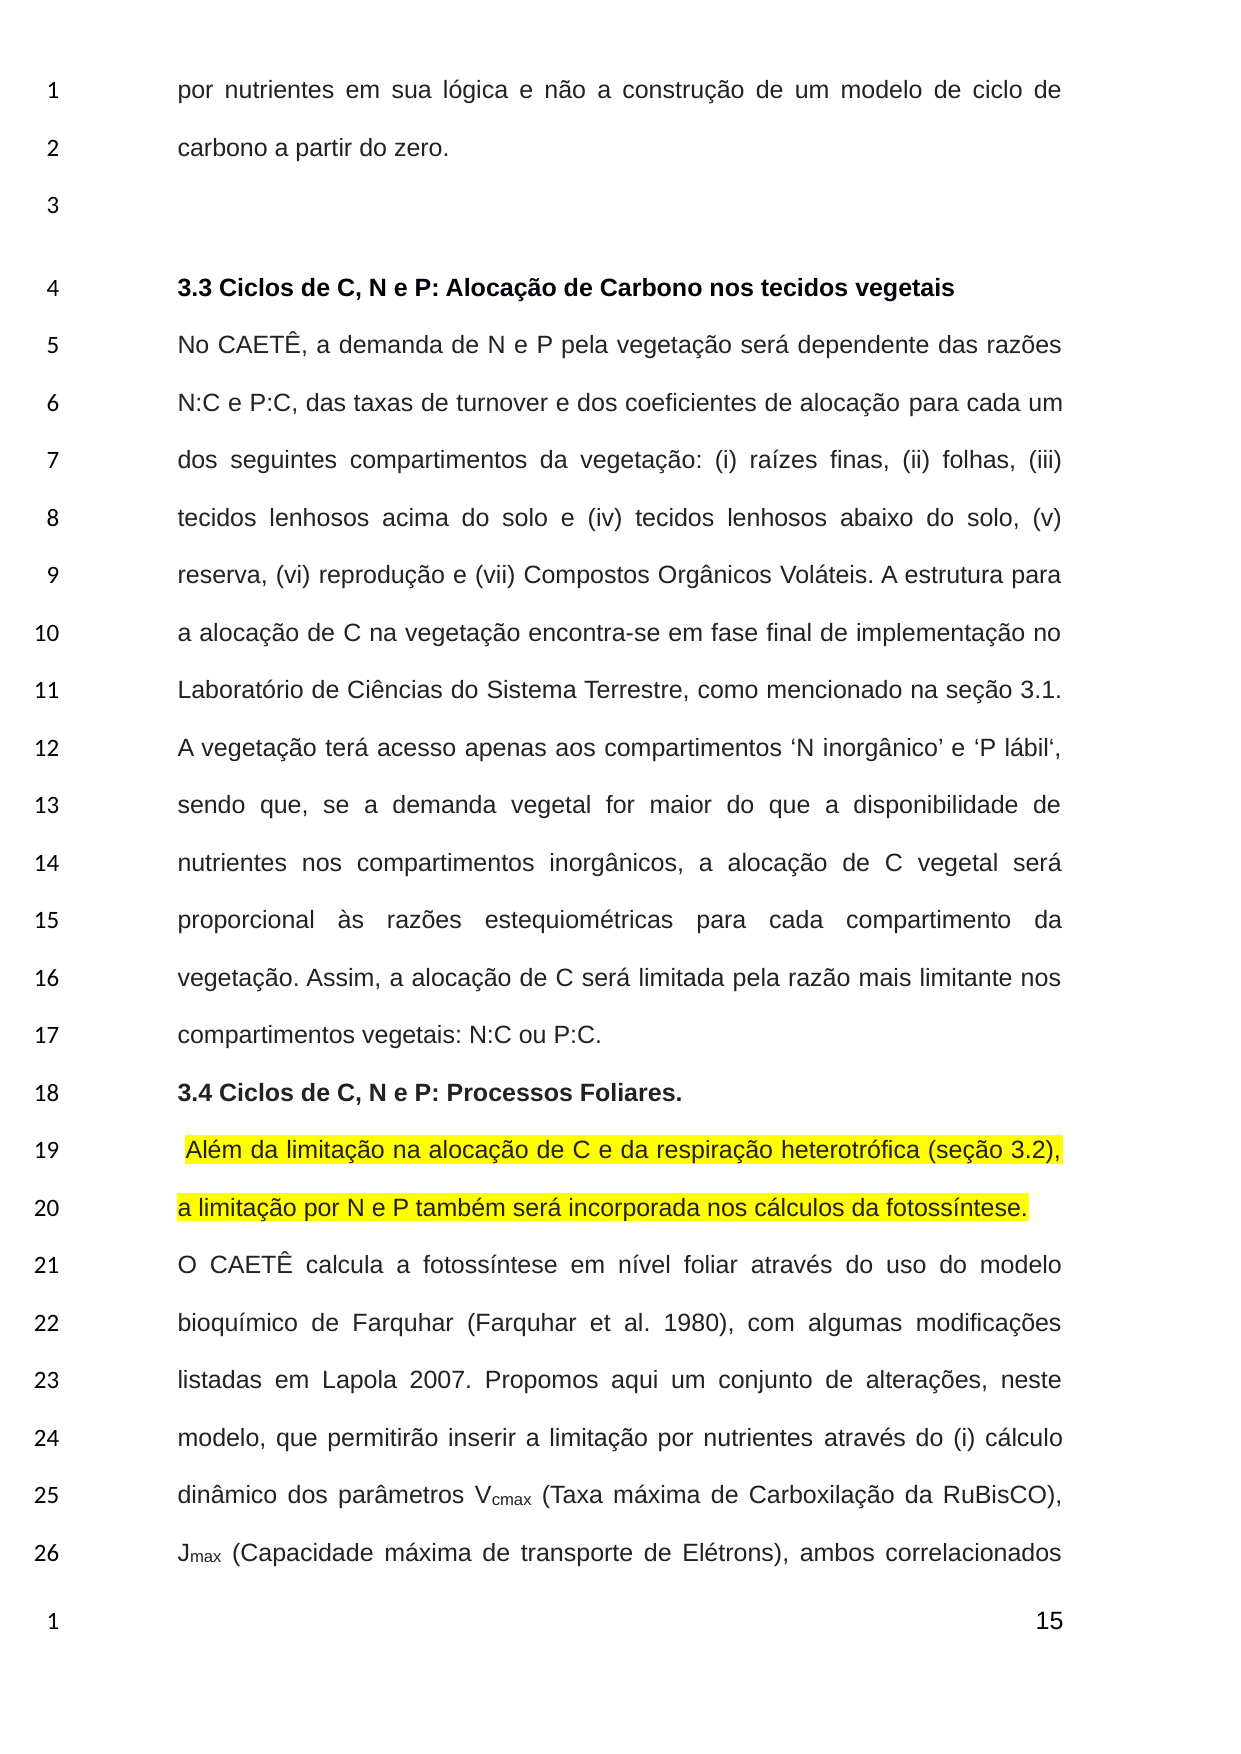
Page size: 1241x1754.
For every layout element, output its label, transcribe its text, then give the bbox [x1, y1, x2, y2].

text No CAETÊ, a demanda de N e P pela vegetação será dependente das razões N:C e P:C, das taxas de turnover e dos coeficientes de alocação para cada um dos seguintes compartimentos da vegetação: (i) raízes finas, (ii) folhas, (iii) tecidos lenhosos acima do solo e (iv) tecidos lenhosos abaixo do solo, (v) reserva, (vi) reprodução e (vii) Compostos Orgânicos Voláteis. A estrutura para a alocação de C na vegetação encontra-se em fase final de implementação no Laboratório de Ciências do Sistema Terrestre, como mencionado na seção 3.1. A vegetação terá acesso apenas aos compartimentos ‘N inorgânico’ e ‘P lábil‘, sendo que, se a demanda vegetal for maior do que a disponibilidade de nutrientes nos compartimentos inorgânicos, a alocação de C vegetal será proporcional às razões estequiométricas para cada compartimento da vegetação. Assim, a alocação de C será limitada pela razão mais limitante nos compartimentos vegetais: N:C ou P:C. [177, 330, 1063, 1049]
text 3.3 Ciclos de C, N e P: Alocação de Carbono nos tecidos vegetais [177, 272, 1063, 301]
text Além da limitação na alocação de C e da respiração heterotrófica (seção 3.2), a limitação por N e P também será incorporada nos cálculos da fotossíntese. [177, 1135, 1063, 1221]
text 3.4 Ciclos de C, N e P: Processos Foliares. [177, 1077, 1063, 1106]
text O CAETÊ calcula a fotossíntese em nível foliar através do uso do modelo bioquímico de Farquhar (Farquhar et al. 1980), com algumas modificações listadas em Lapola 2007. Propomos aqui um conjunto de alterações, neste modelo, que permitirão inserir a limitação por nutrientes através do (i) cálculo dinâmico dos parâmetros Vcmax (Taxa máxima de Carboxilação da RuBisCO), Jmax (Capacidade máxima de transporte de Elétrons), ambos correlacionados [177, 1250, 1063, 1566]
text por nutrientes em sua lógica e não a construção de um modelo de ciclo de carbono a partir do zero. [177, 75, 1063, 161]
